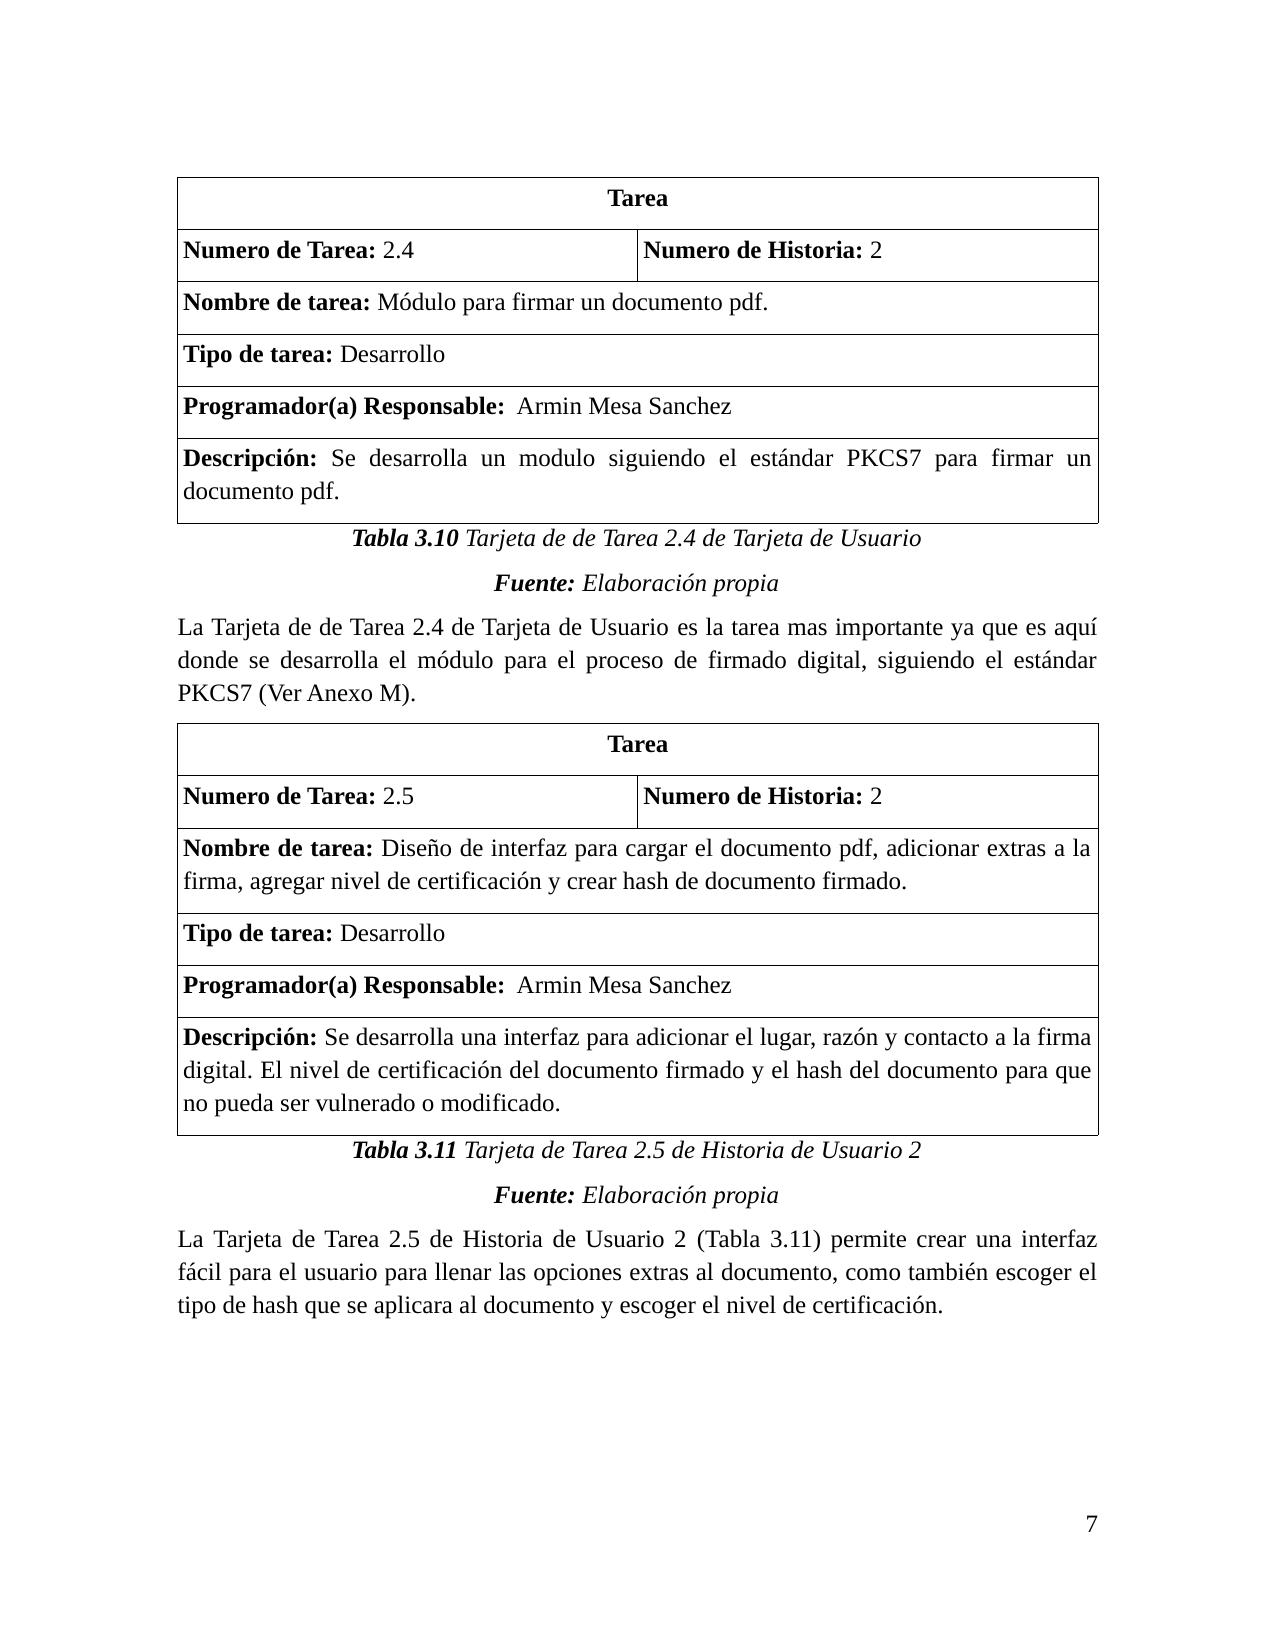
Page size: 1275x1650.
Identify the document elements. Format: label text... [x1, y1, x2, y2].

text Fuente: Elaboración propia [177, 1180, 1098, 1208]
text Tabla 3.11 Tarjeta de Tarea 2.5 de Historia de Usuario 2 [177, 1136, 1098, 1164]
table_cell Numero de Tarea: 2.5 [178, 776, 637, 827]
text Fuente: Elaboración propia [177, 568, 1098, 596]
text Tabla 3.10 Tarjeta de de Tarea 2.4 de Tarjeta de Usuario [177, 524, 1098, 552]
table_cell Nombre de tarea: Diseño de interfaz para cargar el documento pdf, adicionar extras a la firma, agregar nivel de certificación y crear hash de documento firmado. [178, 829, 1098, 912]
text La Tarjeta de de Tarea 2.4 de Tarjeta de Usuario es la tarea mas importante ya que es aquí donde se desarrolla el módulo para el proceso de firmado digital, siguiendo el estándar PKCS7 (Ver Anexo M). [177, 612, 1098, 707]
table_cell Tipo de tarea: Desarrollo [178, 914, 1098, 964]
table_cell Numero de Historia: 2 [638, 230, 1098, 281]
text La Tarjeta de Tarea 2.5 de Historia de Usuario 2 (Tabla 3.11) permite crear una interfaz fácil para el usuario para llenar las opciones extras al documento, como también escoger el tipo de hash que se aplicara al documento y escoger el nivel de certificación. [177, 1224, 1098, 1319]
table_cell Descripción: Se desarrolla un modulo siguiendo el estándar PKCS7 para firmar un documento pdf. [178, 439, 1098, 523]
table_cell Programador(a) Responsable: Armin Mesa Sanchez [178, 966, 1098, 1017]
table_cell Numero de Tarea: 2.4 [178, 230, 637, 281]
table_header Tarea [178, 724, 1098, 775]
table_header Tarea [178, 178, 1098, 229]
table_cell Descripción: Se desarrolla una interfaz para adicionar el lugar, razón y contacto a la firma digital. El nivel de certificación del documento firmado y el hash del documento para que no pueda ser vulnerado o modificado. [178, 1018, 1098, 1135]
table_cell Tipo de tarea: Desarrollo [178, 335, 1098, 386]
table_cell Programador(a) Responsable: Armin Mesa Sanchez [178, 387, 1098, 438]
table_cell Nombre de tarea: Módulo para firmar un documento pdf. [178, 282, 1098, 333]
table_cell Numero de Historia: 2 [638, 776, 1098, 827]
